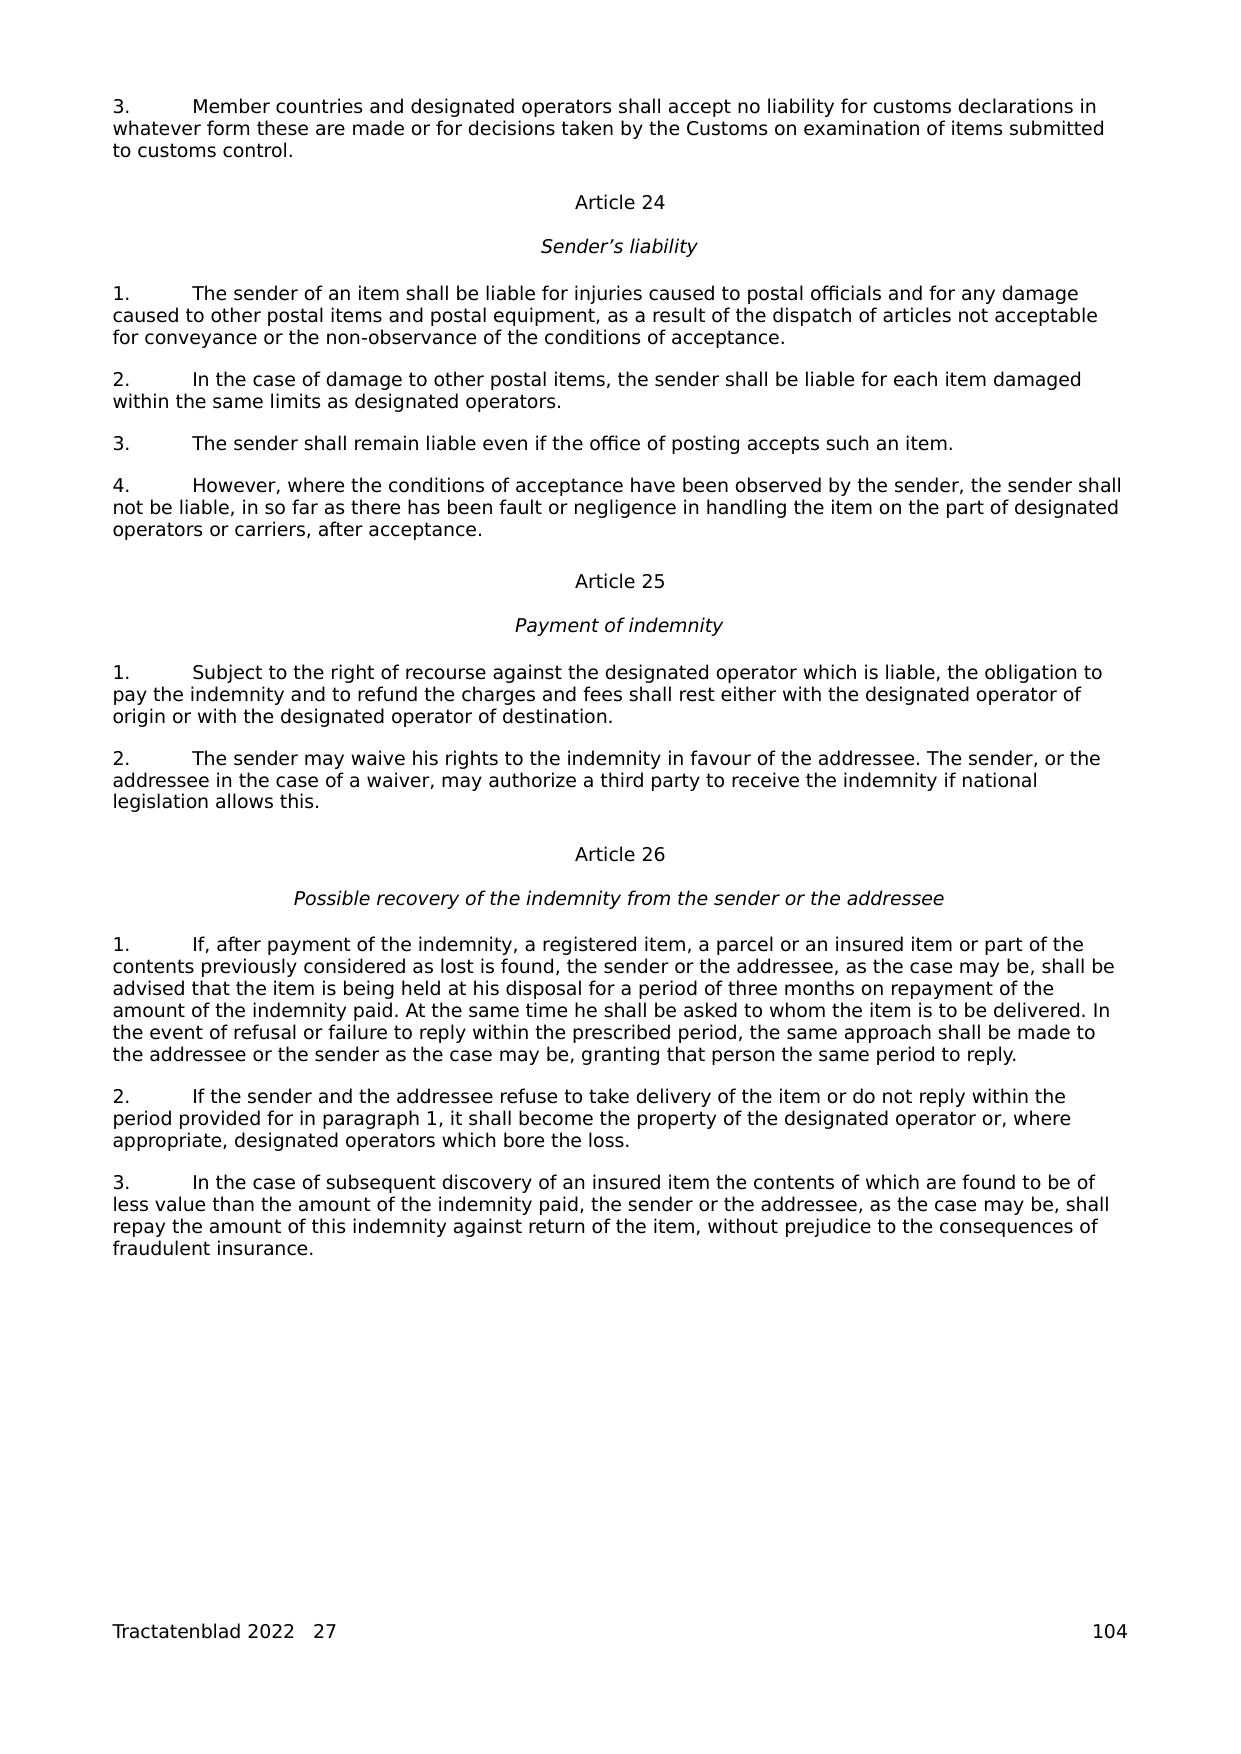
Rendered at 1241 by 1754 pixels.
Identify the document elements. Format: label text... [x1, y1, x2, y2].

subtitle Article 26 Possible recovery of the indemnity from the sender or the addressee [112, 843, 1128, 909]
text 1. If, after payment of the indemnity, a registered item, a parcel or an insured item or part of the contents previously considered as lost is found, the sender or the addressee, as the case may be, shall be advised that the item is being held at his disposal for a period of three months on repayment of the amount of the indemnity paid. At the same time he shall be asked to whom the item is to be delivered. In the event of refusal or failure to reply within the prescribed period, the same approach shall be made to the addressee or the sender as the case may be, granting that person the same period to reply. [112, 934, 1128, 1066]
text 1. Subject to the right of recourse against the designated operator which is liable, the obligation to pay the indemnity and to refund the charges and fees shall rest either with the designated operator of origin or with the designated operator of destination. [112, 662, 1128, 727]
text 2. The sender may waive his rights to the indemnity in favour of the addressee. The sender, or the addressee in the case of a waiver, may authorize a third party to receive the indemnity if national legislation allows this. [112, 747, 1128, 813]
text 3. The sender shall remain liable even if the office of posting accepts such an item. [112, 433, 1128, 455]
text 1. The sender of an item shall be liable for injuries caused to postal officials and for any damage caused to other postal items and postal equipment, as a result of the dispatch of articles not acceptable for conveyance or the non-observance of the conditions of acceptance. [112, 283, 1128, 349]
text 3. Member countries and designated operators shall accept no liability for customs declarations in whatever form these are made or for decisions taken by the Customs on examination of items submitted to customs control. [112, 96, 1128, 162]
text 3. In the case of subsequent discovery of an insured item the contents of which are found to be of less value than the amount of the indemnity paid, the sender or the addressee, as the case may be, shall repay the amount of this indemnity against return of the item, without prejudice to the consequences of fraudulent insurance. [112, 1172, 1128, 1260]
subtitle Article 24 Sender’s liability [112, 192, 1128, 258]
text 4. However, where the conditions of acceptance have been observed by the sender, the sender shall not be liable, in so far as there has been fault or negligence in handling the item on the part of designated operators or carriers, after acceptance. [112, 475, 1128, 541]
text 2. If the sender and the addressee refuse to take delivery of the item or do not reply within the period provided for in paragraph 1, it shall become the property of the designated operator or, where appropriate, designated operators which bore the loss. [112, 1086, 1128, 1152]
text 2. In the case of damage to other postal items, the sender shall be liable for each item damaged within the same limits as designated operators. [112, 369, 1128, 413]
subtitle Article 25 Payment of indemnity [112, 571, 1128, 637]
